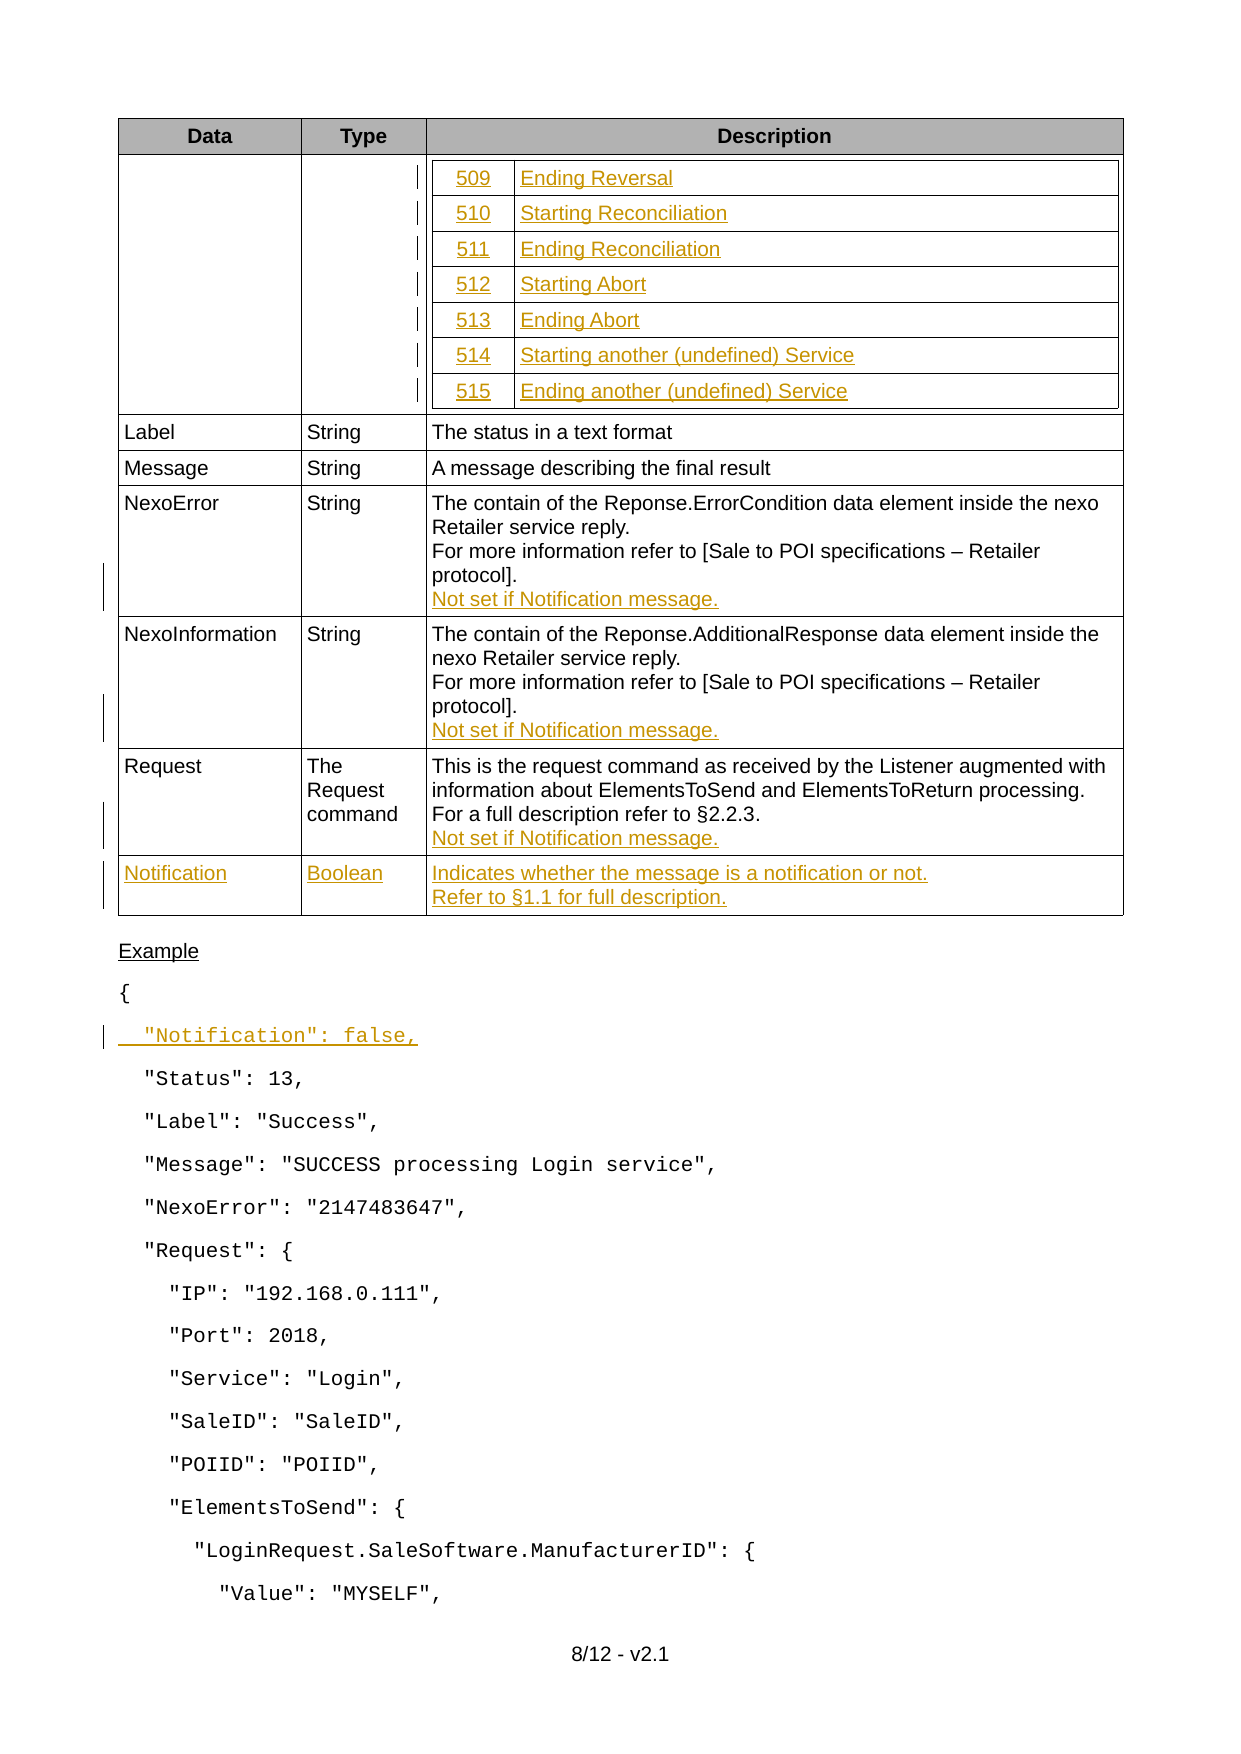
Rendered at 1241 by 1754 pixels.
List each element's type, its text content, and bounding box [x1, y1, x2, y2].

text Example [118, 939, 1122, 963]
table_cell 514 [433, 338, 514, 373]
table_cell Request [119, 749, 301, 855]
table_cell String [302, 451, 426, 485]
text "Service": "Login", [118, 1368, 1122, 1392]
table_cell Starting another (undefined) Service [515, 338, 1118, 373]
table_cell Starting Reconciliation [515, 196, 1118, 231]
table_cell [427, 155, 1123, 414]
table_cell Boolean [302, 856, 426, 915]
table_header Description [427, 119, 1123, 154]
text "Notification": false, [118, 1025, 1122, 1049]
table_cell Ending Abort [515, 303, 1118, 337]
table_cell Notification [119, 856, 301, 915]
table_cell 512 [433, 267, 514, 302]
table_cell NexoError [119, 486, 301, 616]
table_cell Indicates whether the message is a notification or not. Refer to §1.1 for full description. [427, 856, 1123, 915]
text "POIID": "POIID", [118, 1454, 1122, 1478]
text "Message": "SUCCESS processing Login service", [118, 1154, 1122, 1177]
table_header Type [302, 119, 426, 154]
text "Status": 13, [118, 1068, 1122, 1092]
table_cell The contain of the Reponse.ErrorCondition data element inside the nexo Retailer service reply. For more information refer to [Sale to POI specifications – Retailer protocol]. Not set if Notification message. [427, 486, 1123, 616]
table_cell Label [119, 415, 301, 449]
table_cell Ending another (undefined) Service [515, 374, 1118, 408]
table_cell The contain of the Reponse.AdditionalResponse data element inside the nexo Retailer service reply. For more information refer to [Sale to POI specifications – Retailer protocol]. Not set if Notification message. [427, 617, 1123, 748]
text "Label": "Success", [118, 1111, 1122, 1134]
table_cell [119, 155, 301, 414]
text "ElementsToSend": { [118, 1497, 1122, 1521]
text "Port": 2018, [118, 1325, 1122, 1349]
table_cell Ending Reconciliation [515, 232, 1118, 266]
table_cell String [302, 415, 426, 449]
table_cell A message describing the final result [427, 451, 1123, 485]
table_cell String [302, 486, 426, 616]
text { [118, 982, 1122, 1006]
table_cell NexoInformation [119, 617, 301, 748]
table_cell [302, 155, 426, 414]
table_cell The Request command [302, 749, 426, 855]
table_cell Starting Abort [515, 267, 1118, 302]
text "Request": { [118, 1239, 1122, 1263]
table_cell 515 [433, 374, 514, 408]
text "LoginRequest.SaleSoftware.ManufacturerID": { [118, 1540, 1122, 1564]
table_header Data [119, 119, 301, 154]
text "IP": "192.168.0.111", [118, 1282, 1122, 1306]
table_cell Ending Reversal [515, 161, 1118, 195]
table_cell 511 [433, 232, 514, 266]
table_cell Message [119, 451, 301, 485]
text "NexoError": "2147483647", [118, 1197, 1122, 1220]
table_cell 510 [433, 196, 514, 231]
table_cell 513 [433, 303, 514, 337]
table_cell This is the request command as received by the Listener augmented with information about ElementsToSend and ElementsToReturn processing. For a full description refer to §2.2.3. Not set if Notification message. [427, 749, 1123, 855]
table_cell The status in a text format [427, 415, 1123, 449]
text "Value": "MYSELF", [118, 1583, 1122, 1607]
text "SaleID": "SaleID", [118, 1411, 1122, 1435]
table_cell 509 [433, 161, 514, 195]
table_cell String [302, 617, 426, 748]
